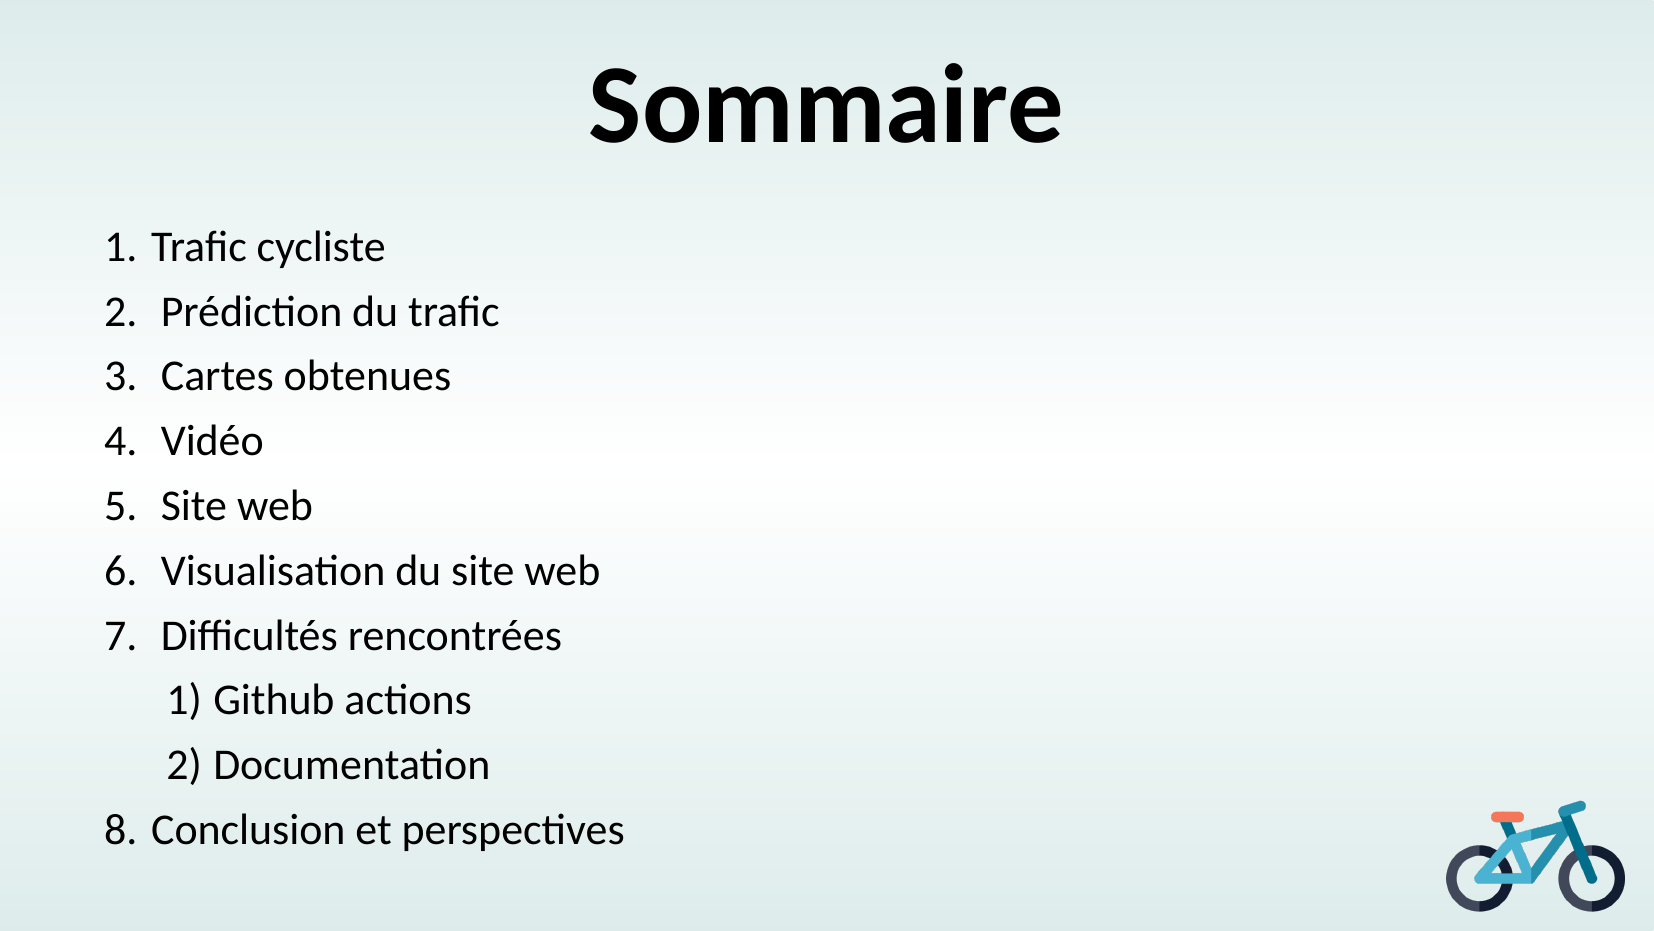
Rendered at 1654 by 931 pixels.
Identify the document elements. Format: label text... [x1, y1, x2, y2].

picture [1446, 767, 1625, 931]
title Sommaire [82, 37, 1571, 193]
list Trafic cycliste Prédiction du trafic Cartes obtenues Vidéo Site web Visualisation du site web Difficultés rencontrées Github actions Documentation Conclusion et perspectives [88, 228, 951, 857]
